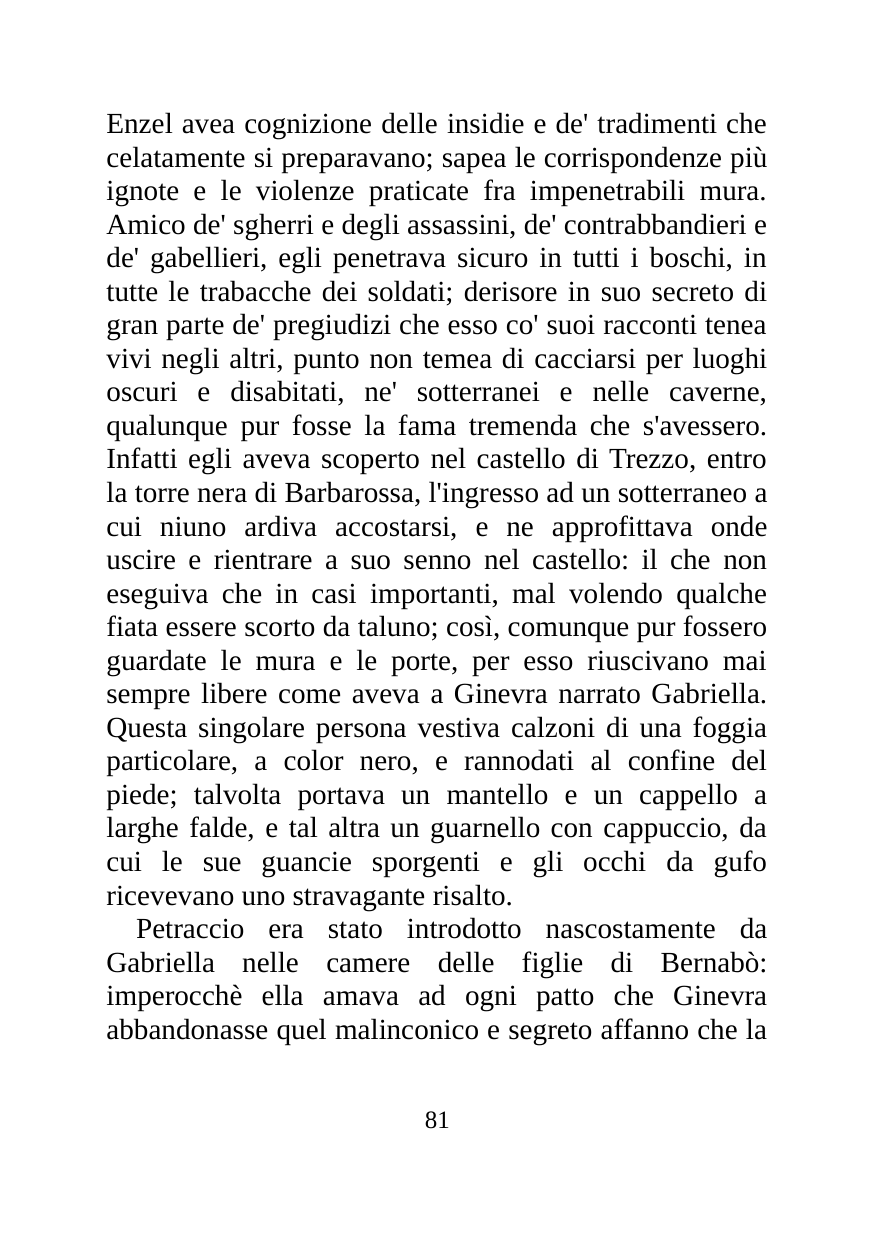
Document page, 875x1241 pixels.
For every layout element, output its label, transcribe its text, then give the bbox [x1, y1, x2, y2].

text Enzel avea cognizione delle insidie e de' tradimenti che celatamente si preparavano; sapea le corrispondenze più ignote e le violenze praticate fra impenetrabili mura. Amico de' sgherri e degli assassini, de' contrabbandieri e de' gabellieri, egli penetrava sicuro in tutti i boschi, in tutte le trabacche dei soldati; derisore in suo secreto di gran parte de' pregiudizi che esso co' suoi racconti tenea vivi negli altri, punto non temea di cacciarsi per luoghi oscuri e disabitati, ne' sotterranei e nelle caverne, qualunque pur fosse la fama tremenda che s'avessero. Infatti egli aveva scoperto nel castello di Trezzo, entro la torre nera di Barbarossa, l'ingresso ad un sotterraneo a cui niuno ardiva accostarsi, e ne approfittava onde uscire e rientrare a suo senno nel castello: il che non eseguiva che in casi importanti, mal volendo qualche fiata essere scorto da taluno; così, comunque pur fossero guardate le mura e le porte, per esso riuscivano mai sempre libere come aveva a Ginevra narrato Gabriella. Questa singolare persona vestiva calzoni di una foggia particolare, a color nero, e rannodati al confine del piede; talvolta portava un mantello e un cappello a larghe falde, e tal altra un guarnello con cappuccio, da cui le sue guancie sporgenti e gli occhi da gufo ricevevano uno stravagante risalto. [106, 106, 768, 911]
text Petraccio era stato introdotto nascostamente da Gabriella nelle camere delle figlie di Bernabò: imperocchè ella amava ad ogni patto che Ginevra abbandonasse quel malinconico e segreto affanno che la [106, 911, 768, 1045]
